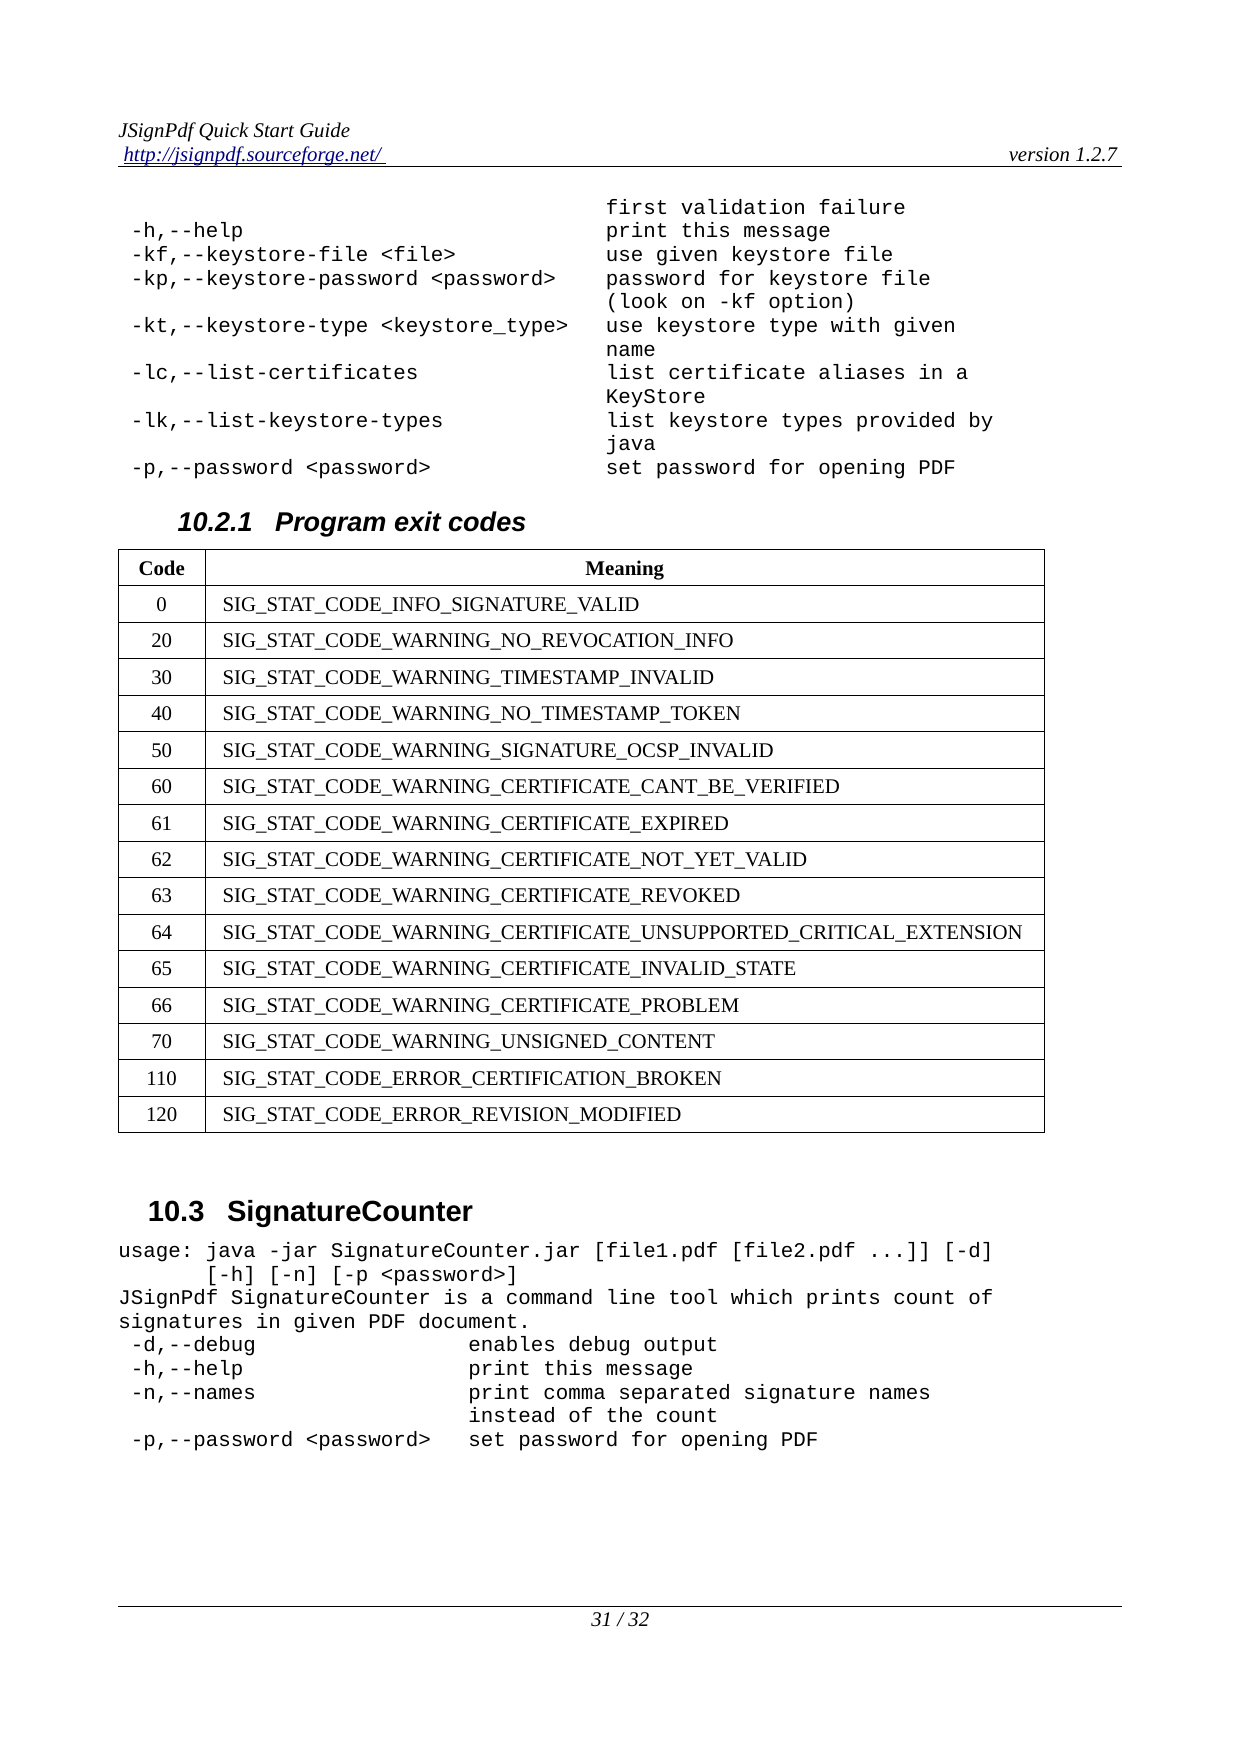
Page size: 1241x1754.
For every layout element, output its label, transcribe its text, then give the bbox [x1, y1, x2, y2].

table_cell SIG_STAT_CODE_WARNING_CERTIFICATE_EXPIRED [206, 805, 1044, 841]
table_cell 0 [119, 586, 205, 622]
table_cell 20 [119, 623, 205, 658]
table_cell 70 [119, 1024, 205, 1059]
text signatures in given PDF document. [118, 1311, 1122, 1334]
table_cell SIG_STAT_CODE_WARNING_NO_TIMESTAMP_TOKEN [206, 696, 1044, 731]
text usage: java -jar SignatureCounter.jar [file1.pdf [file2.pdf ...]] [-d] [118, 1240, 1122, 1263]
text instead of the count [118, 1405, 1122, 1429]
text -p,--password <password> set password for opening PDF [118, 457, 1122, 481]
table_cell SIG_STAT_CODE_WARNING_CERTIFICATE_REVOKED [206, 878, 1044, 913]
table_cell SIG_STAT_CODE_WARNING_CERTIFICATE_CANT_BE_VERIFIED [206, 769, 1044, 804]
table_cell 61 [119, 805, 205, 841]
table_cell SIG_STAT_CODE_WARNING_CERTIFICATE_UNSUPPORTED_CRITICAL_EXTENSION [206, 915, 1044, 950]
table_cell 50 [119, 732, 205, 768]
text -d,--debug enables debug output [118, 1334, 1122, 1358]
text [-h] [-n] [-p <password>] [118, 1263, 1122, 1287]
text -p,--password <password> set password for opening PDF [118, 1429, 1122, 1453]
table_cell SIG_STAT_CODE_WARNING_NO_REVOCATION_INFO [206, 623, 1044, 658]
text java [118, 433, 1122, 457]
text (look on -kf option) [118, 291, 1122, 315]
text -h,--help print this message [118, 220, 1122, 244]
table_cell SIG_STAT_CODE_WARNING_CERTIFICATE_INVALID_STATE [206, 951, 1044, 986]
text name [118, 339, 1122, 362]
table_header Code [119, 550, 205, 585]
subtitle Program exit codes [177, 506, 1122, 537]
table_cell 40 [119, 696, 205, 731]
table_header Meaning [206, 550, 1044, 585]
text -kf,--keystore-file <file> use given keystore file [118, 244, 1122, 268]
table_cell SIG_STAT_CODE_WARNING_CERTIFICATE_PROBLEM [206, 988, 1044, 1023]
table_cell SIG_STAT_CODE_ERROR_REVISION_MODIFIED [206, 1097, 1044, 1132]
table_cell 63 [119, 878, 205, 913]
table_cell SIG_STAT_CODE_WARNING_UNSIGNED_CONTENT [206, 1024, 1044, 1059]
text first validation failure [118, 197, 1122, 220]
text -kt,--keystore-type <keystore_type> use keystore type with given [118, 315, 1122, 339]
table_cell 64 [119, 915, 205, 950]
text -lk,--list-keystore-types list keystore types provided by [118, 409, 1122, 433]
table_cell 120 [119, 1097, 205, 1132]
text -kp,--keystore-password <password> password for keystore file [118, 268, 1122, 291]
table_cell 65 [119, 951, 205, 986]
table_cell 66 [119, 988, 205, 1023]
table_cell 30 [119, 659, 205, 695]
table_cell 110 [119, 1060, 205, 1096]
table_cell 60 [119, 769, 205, 804]
text -h,--help print this message [118, 1358, 1122, 1382]
table_cell SIG_STAT_CODE_WARNING_CERTIFICATE_NOT_YET_VALID [206, 842, 1044, 877]
text -n,--names print comma separated signature names [118, 1382, 1122, 1405]
subtitle SignatureCounter [148, 1194, 1116, 1227]
table_cell SIG_STAT_CODE_INFO_SIGNATURE_VALID [206, 586, 1044, 622]
table_cell SIG_STAT_CODE_WARNING_TIMESTAMP_INVALID [206, 659, 1044, 695]
table_cell SIG_STAT_CODE_ERROR_CERTIFICATION_BROKEN [206, 1060, 1044, 1096]
table_cell SIG_STAT_CODE_WARNING_SIGNATURE_OCSP_INVALID [206, 732, 1044, 768]
text JSignPdf SignatureCounter is a command line tool which prints count of [118, 1287, 1122, 1311]
text KeyStore [118, 386, 1122, 409]
text -lc,--list-certificates list certificate aliases in a [118, 362, 1122, 386]
table_cell 62 [119, 842, 205, 877]
